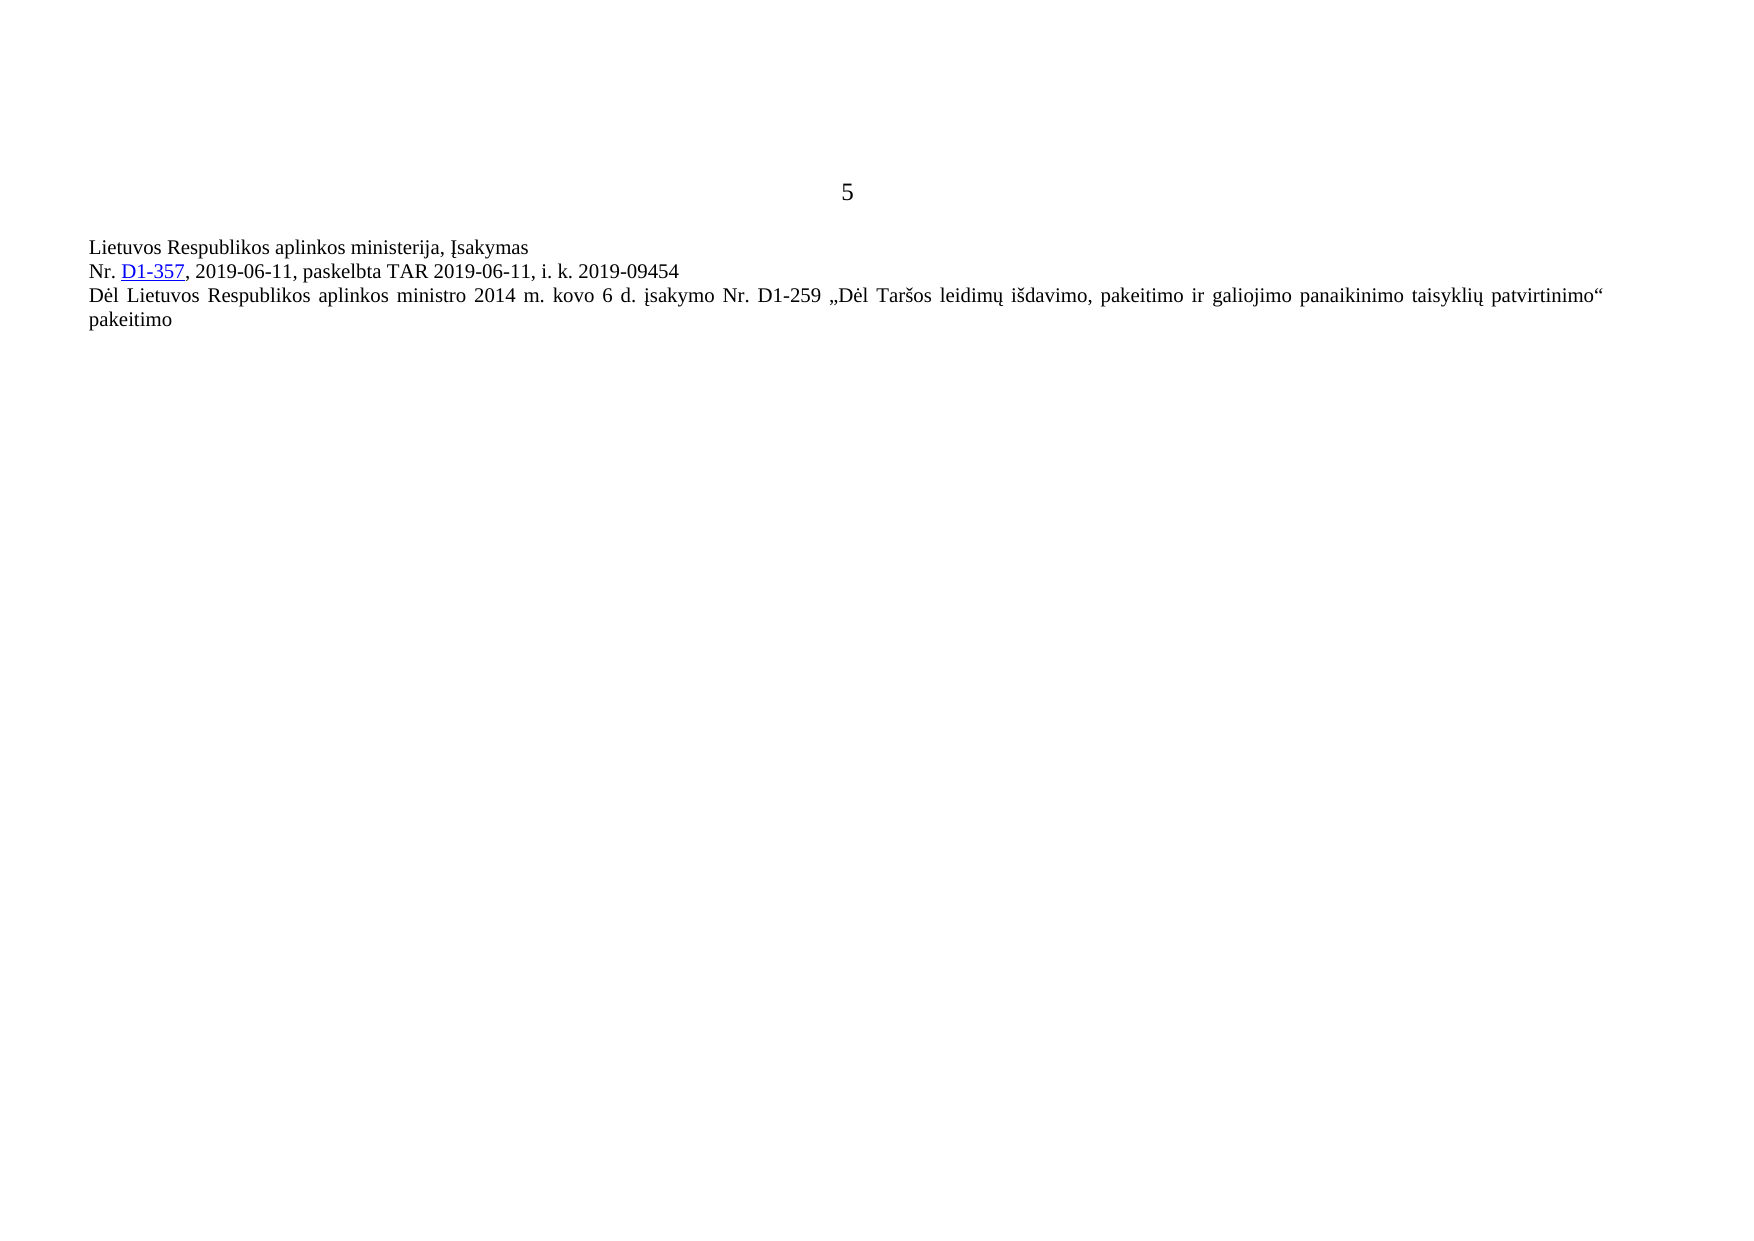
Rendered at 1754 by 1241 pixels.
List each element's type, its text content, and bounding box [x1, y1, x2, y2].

text Nr. D1-357, 2019-06-11, paskelbta TAR 2019-06-11, i. k. 2019-09454 [89, 259, 1606, 283]
text Lietuvos Respublikos aplinkos ministerija, Įsakymas [89, 235, 1606, 259]
text Dėl Lietuvos Respublikos aplinkos ministro 2014 m. kovo 6 d. įsakymo Nr. D1-259 „Dėl Taršos leidimų išdavimo, pakeitimo ir galiojimo panaikinimo taisyklių patvirtinimo“ pakeitimo [89, 283, 1606, 331]
